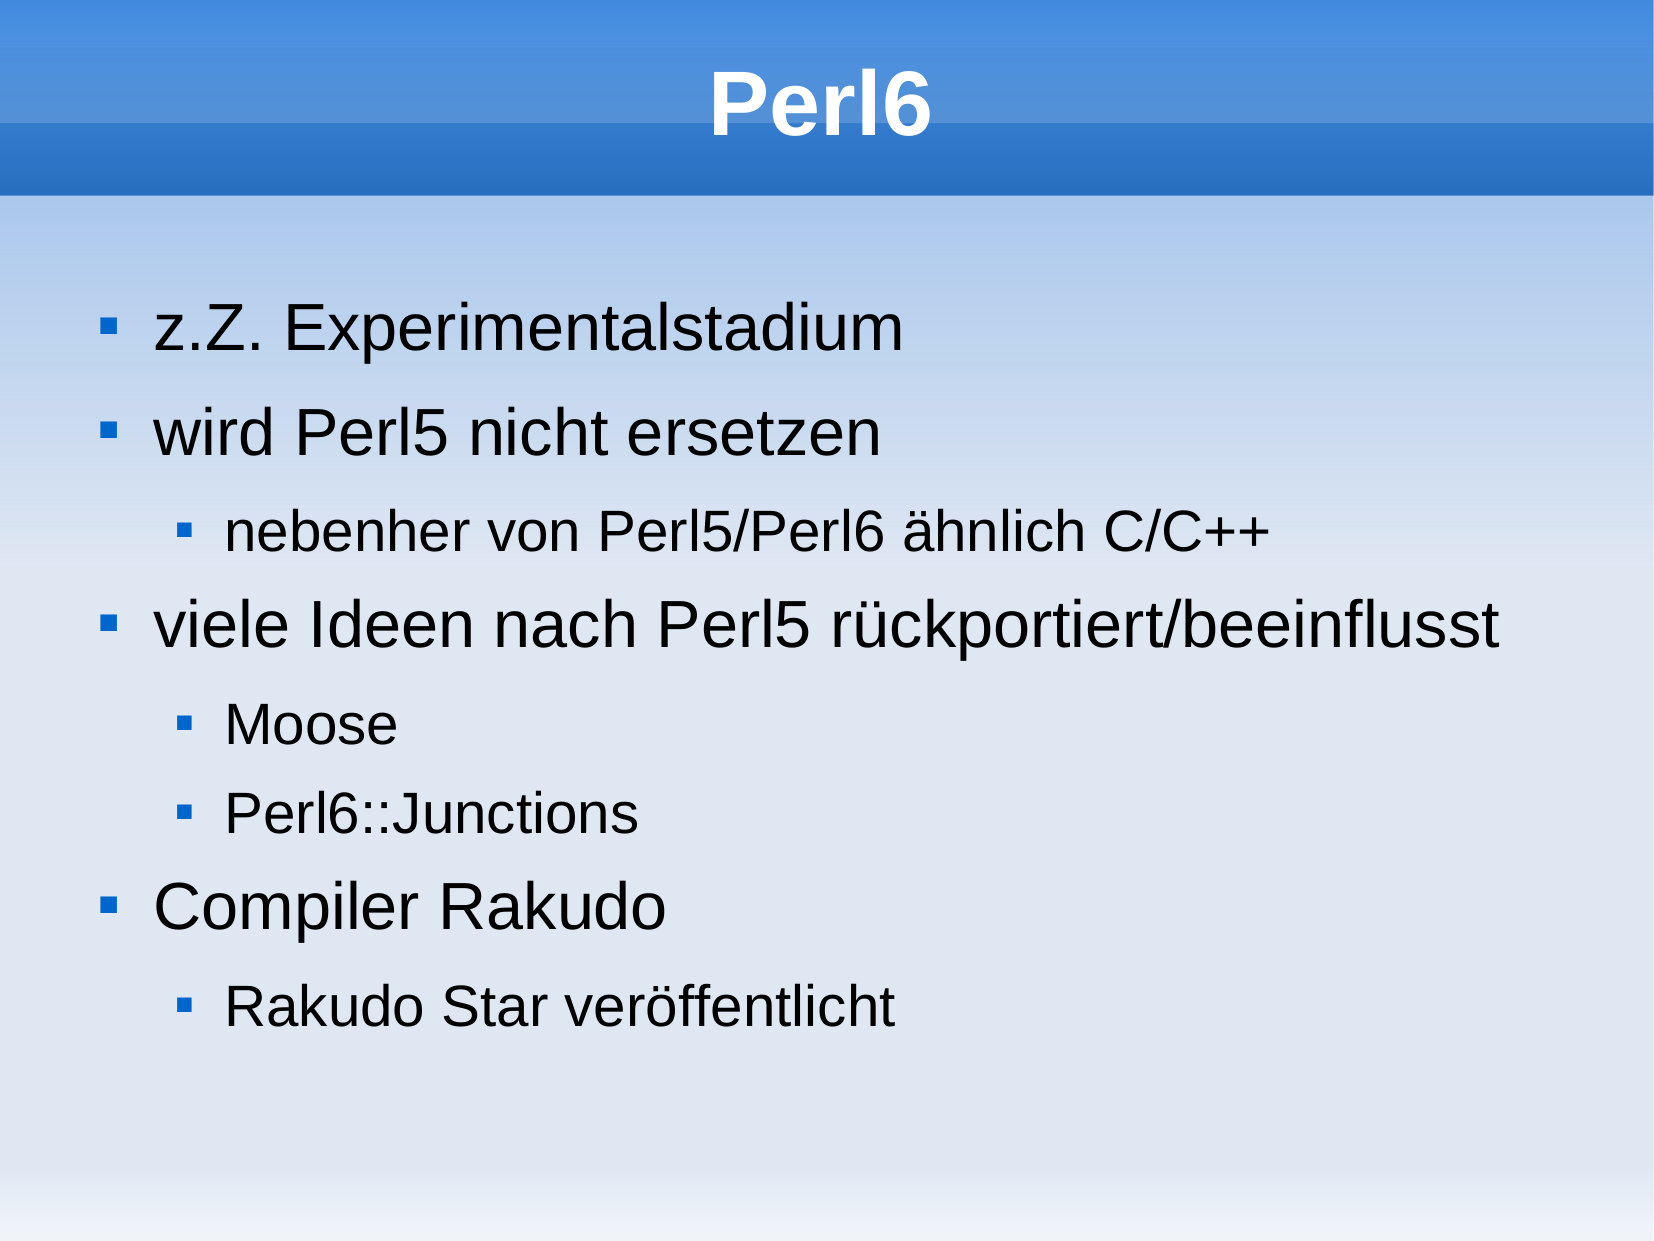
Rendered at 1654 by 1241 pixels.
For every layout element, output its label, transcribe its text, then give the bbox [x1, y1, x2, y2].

title Perl6 [76, 0, 1565, 208]
list z.Z. Experimentalstadium wird Perl5 nicht ersetzen nebenher von Perl5/Perl6 ähnlich C/C++ viele Ideen nach Perl5 rückportiert/beeinflusst Moose Perl6::Junctions Compiler Rakudo Rakudo Star veröffentlicht [82, 290, 1571, 1109]
picture [0, 0, 1654, 1241]
